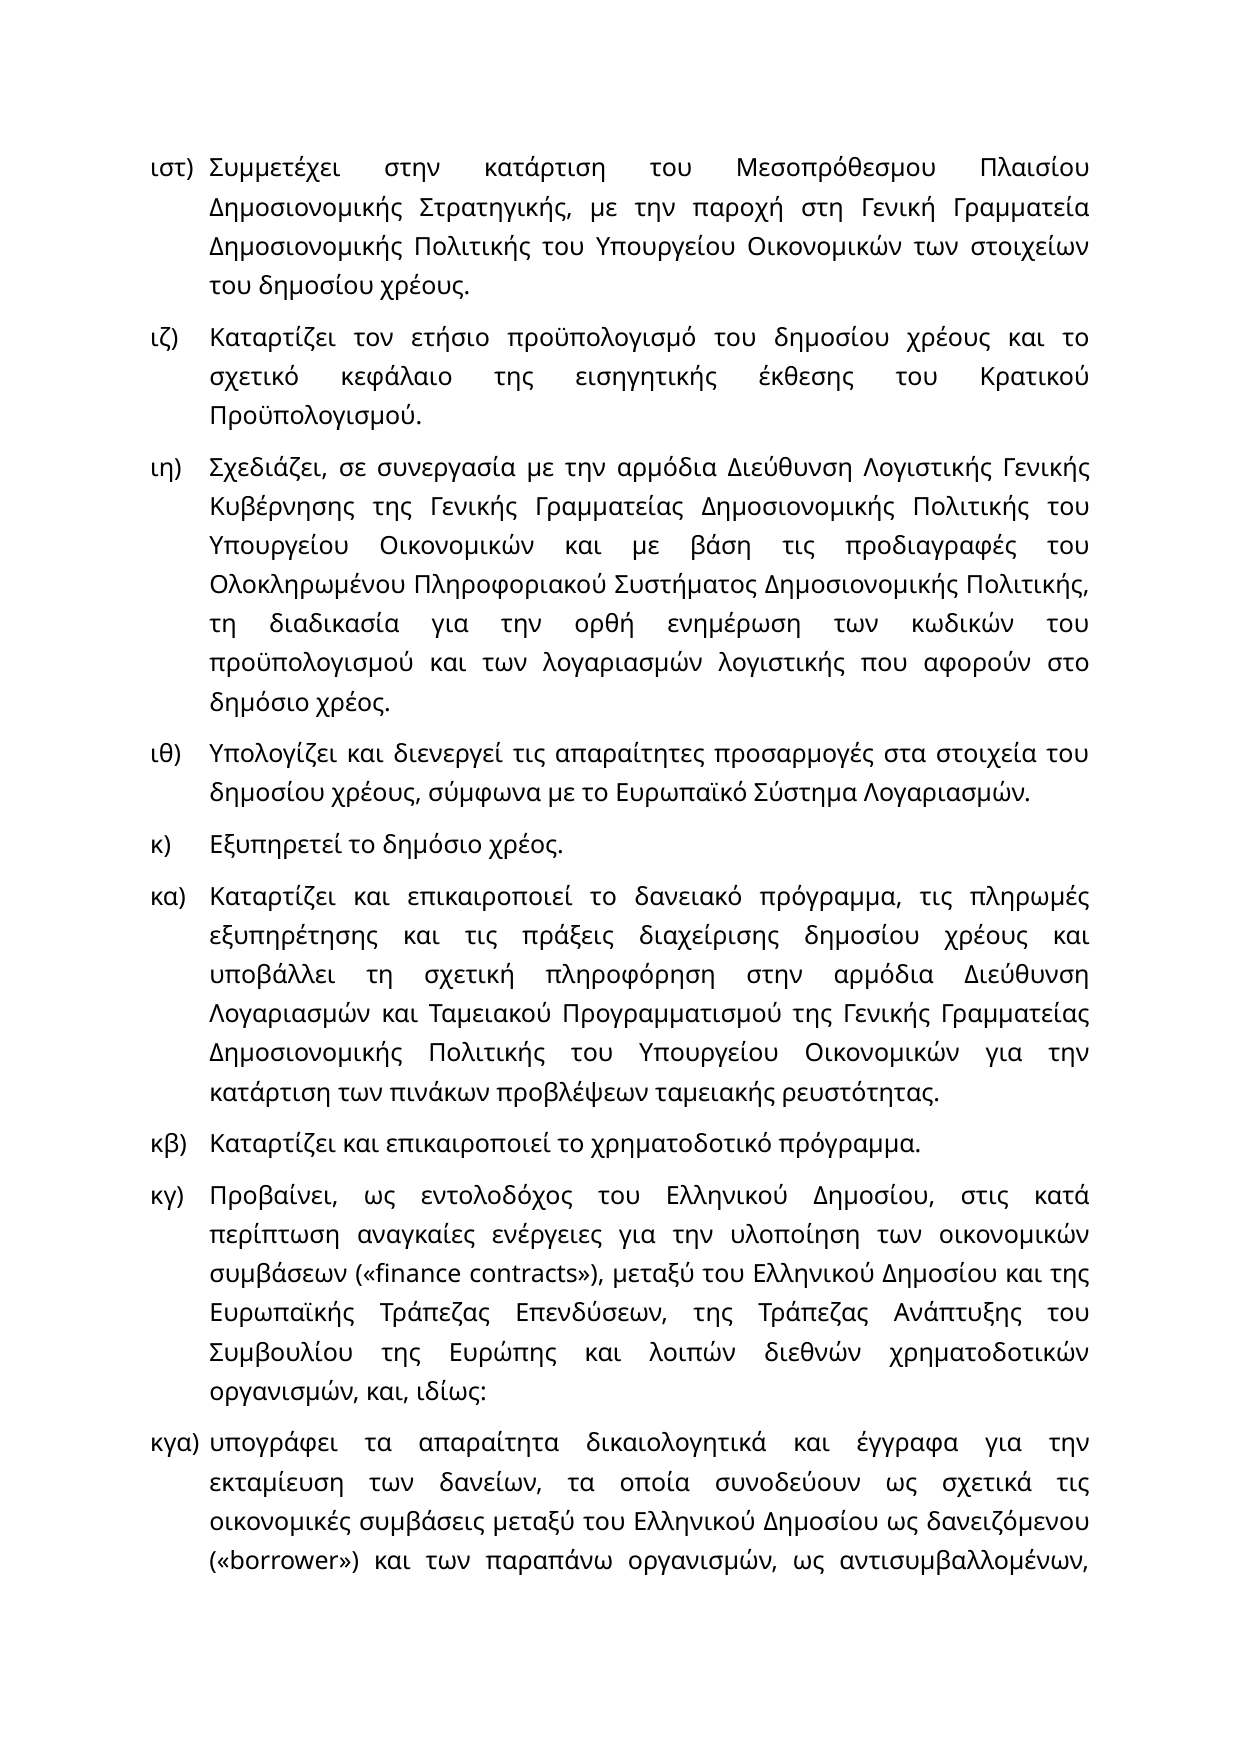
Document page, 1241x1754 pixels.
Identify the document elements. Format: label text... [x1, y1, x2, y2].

list ιη) Σχεδιάζει, σε συνεργασία με την αρμόδια Διεύθυνση Λογιστικής Γενικής Κυβέρνησης της Γενικής Γραμματείας Δημοσιονομικής Πολιτικής του Υπουργείου Οικονομικών και με βάση τις προδιαγραφές του Ολοκληρωμένου Πληροφοριακού Συστήματος Δημοσιονομικής Πολιτικής, τη διαδικασία για την ορθή ενημέρωση των κωδικών του προϋπολογισμού και των λογαριασμών λογιστικής που αφορούν στο δημόσιο χρέος. [150, 449, 1090, 718]
list κγ) Προβαίνει, ως εντολοδόχος του Ελληνικού Δημοσίου, στις κατά περίπτωση αναγκαίες ενέργειες για την υλοποίηση των οικονομικών συμβάσεων («finance contracts»), μεταξύ του Ελληνικού Δημοσίου και της Ευρωπαϊκής Τράπεζας Επενδύσεων, της Τράπεζας Ανάπτυξης του Συμβουλίου της Ευρώπης και λοιπών διεθνών χρηματοδοτικών οργανισμών, και, ιδίως: [150, 1177, 1090, 1407]
list κβ) Καταρτίζει και επικαιροποιεί το χρηματοδοτικό πρόγραμμα. [150, 1126, 1090, 1160]
list ιθ) Υπολογίζει και διενεργεί τις απαραίτητες προσαρμογές στα στοιχεία του δημοσίου χρέους, σύμφωνα με το Ευρωπαϊκό Σύστημα Λογαριασμών. [150, 736, 1090, 809]
list κ) Εξυπηρετεί το δημόσιο χρέος. [150, 827, 1090, 861]
list κα) Καταρτίζει και επικαιροποιεί το δανειακό πρόγραμμα, τις πληρωμές εξυπηρέτησης και τις πράξεις διαχείρισης δημοσίου χρέους και υποβάλλει τη σχετική πληροφόρηση στην αρμόδια Διεύθυνση Λογαριασμών και Ταμειακού Προγραμματισμού της Γενικής Γραμματείας Δημοσιονομικής Πολιτικής του Υπουργείου Οικονομικών για την κατάρτιση των πινάκων προβλέψεων ταμειακής ρευστότητας. [150, 878, 1090, 1108]
list ιζ) Καταρτίζει τον ετήσιο προϋπολογισμό του δημοσίου χρέους και το σχετικό κεφάλαιο της εισηγητικής έκθεσης του Κρατικού Προϋπολογισμού. [150, 319, 1090, 432]
list ιστ) Συμμετέχει στην κατάρτιση του Μεσοπρόθεσμου Πλαισίου Δημοσιονομικής Στρατηγικής, με την παροχή στη Γενική Γραμματεία Δημοσιονομικής Πολιτικής του Υπουργείου Οικονομικών των στοιχείων του δημοσίου χρέους. [150, 150, 1090, 302]
list κγα) υπογράφει τα απαραίτητα δικαιολογητικά και έγγραφα για την εκταμίευση των δανείων, τα οποία συνοδεύουν ως σχετικά τις οικονομικές συμβάσεις μεταξύ του Ελληνικού Δημοσίου ως δανειζόμενου («borrower») και των παραπάνω οργανισμών, ως αντισυμβαλλομένων, [150, 1425, 1090, 1577]
